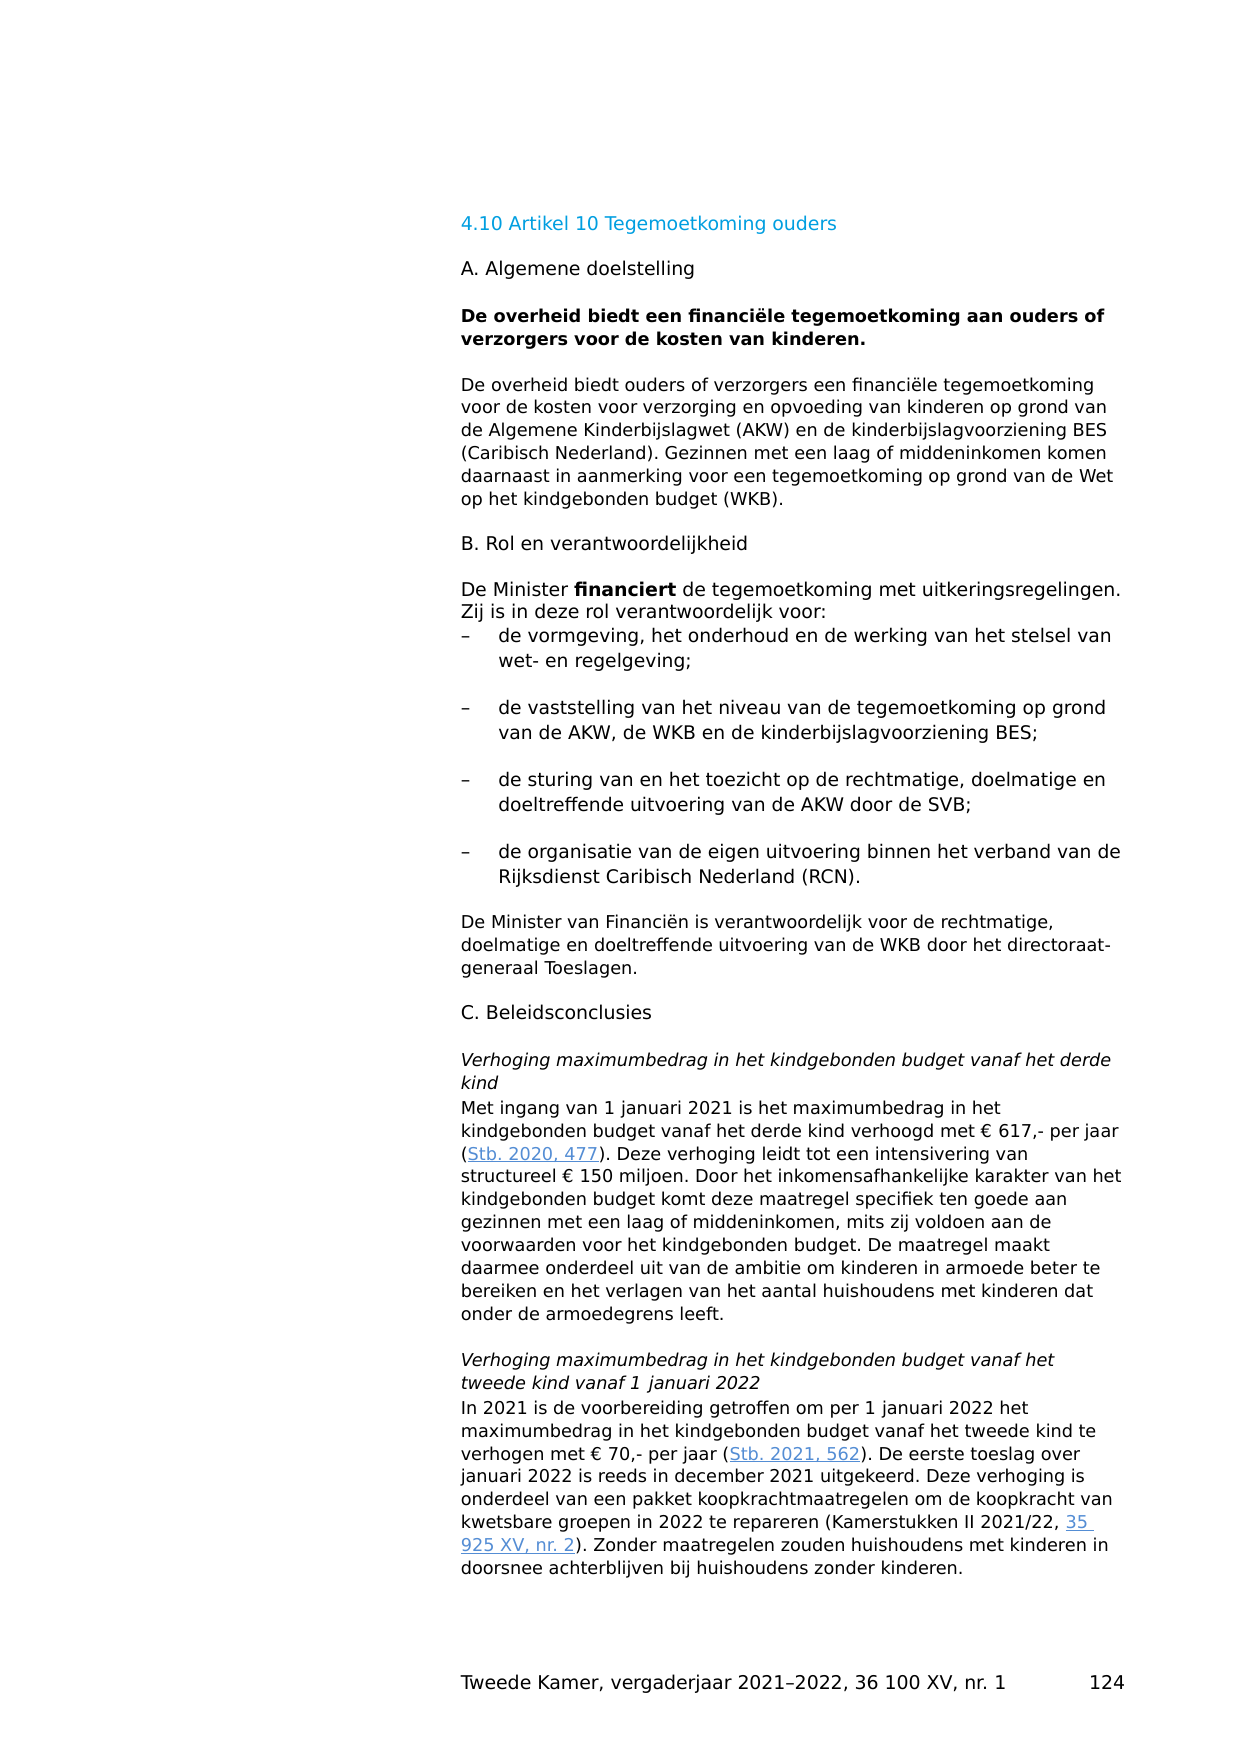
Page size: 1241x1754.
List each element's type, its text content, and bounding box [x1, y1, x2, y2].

text De Minister van Financiën is verantwoordelijk voor de rechtmatige, doelmatige en doeltreffende uitvoering van de WKB door het directoraat-generaal Toeslagen. [461, 911, 1125, 979]
text Verhoging maximumbedrag in het kindgebonden budget vanaf het derde kind [461, 1048, 1125, 1094]
text De overheid biedt ouders of verzorgers een financiële tegemoetkoming voor de kosten voor verzorging en opvoeding van kinderen op grond van de Algemene Kinderbijslagwet (AKW) en de kinderbijslagvoorziening BES (Caribisch Nederland). Gezinnen met een laag of middeninkomen komen daarnaast in aanmerking voor een tegemoetkoming op grond van de Wet op het kindgebonden budget (WKB). [461, 373, 1125, 510]
list de organisatie van de eigen uitvoering binnen het verband van de Rijksdienst Caribisch Nederland (RCN). [461, 839, 1125, 889]
title A. Algemene doelstelling [461, 258, 1125, 280]
text De overheid biedt een financiële tegemoetkoming aan ouders of verzorgers voor de kosten van kinderen. [461, 304, 1125, 350]
text In 2021 is de voorbereiding getroffen om per 1 januari 2022 het maximumbedrag in het kindgebonden budget vanaf het tweede kind te verhogen met € 70,- per jaar (Stb. 2021, 562). De eerste toeslag over januari 2022 is reeds in december 2021 uitgekeerd. Deze verhoging is onderdeel van een pakket koopkrachtmaatregelen om de koopkracht van kwetsbare groepen in 2022 te repareren (Kamerstukken II 2021/22, 35 925 XV, nr. 2). Zonder maatregelen zouden huishoudens met kinderen in doorsnee achterblijven bij huishoudens zonder kinderen. [461, 1396, 1125, 1579]
list de sturing van en het toezicht op de rechtmatige, doelmatige en doeltreffende uitvoering van de AKW door de SVB; [461, 767, 1125, 817]
title B. Rol en verantwoordelijkheid [461, 533, 1125, 555]
title C. Beleidsconclusies [461, 1002, 1125, 1024]
text De Minister financiert de tegemoetkoming met uitkeringsregelingen. Zij is in deze rol verantwoordelijk voor: [461, 579, 1125, 623]
text Verhoging maximumbedrag in het kindgebonden budget vanaf het tweede kind vanaf 1 januari 2022 [461, 1348, 1125, 1394]
title 4.10 Artikel 10 Tegemoetkoming ouders [461, 213, 1125, 235]
list de vaststelling van het niveau van de tegemoetkoming op grond van de AKW, de WKB en de kinderbijslagvoorziening BES; [461, 695, 1125, 745]
text Met ingang van 1 januari 2021 is het maximumbedrag in het kindgebonden budget vanaf het derde kind verhoogd met € 617,- per jaar (Stb. 2020, 477). Deze verhoging leidt tot een intensivering van structureel € 150 miljoen. Door het inkomensafhankelijke karakter van het kindgebonden budget komt deze maatregel specifiek ten goede aan gezinnen met een laag of middeninkomen, mits zij voldoen aan de voorwaarden voor het kindgebonden budget. De maatregel maakt daarmee onderdeel uit van de ambitie om kinderen in armoede beter te bereiken en het verlagen van het aantal huishoudens met kinderen dat onder de armoedegrens leeft. [461, 1096, 1125, 1325]
list de vormgeving, het onderhoud en de werking van het stelsel van wet- en regelgeving; [461, 623, 1125, 673]
